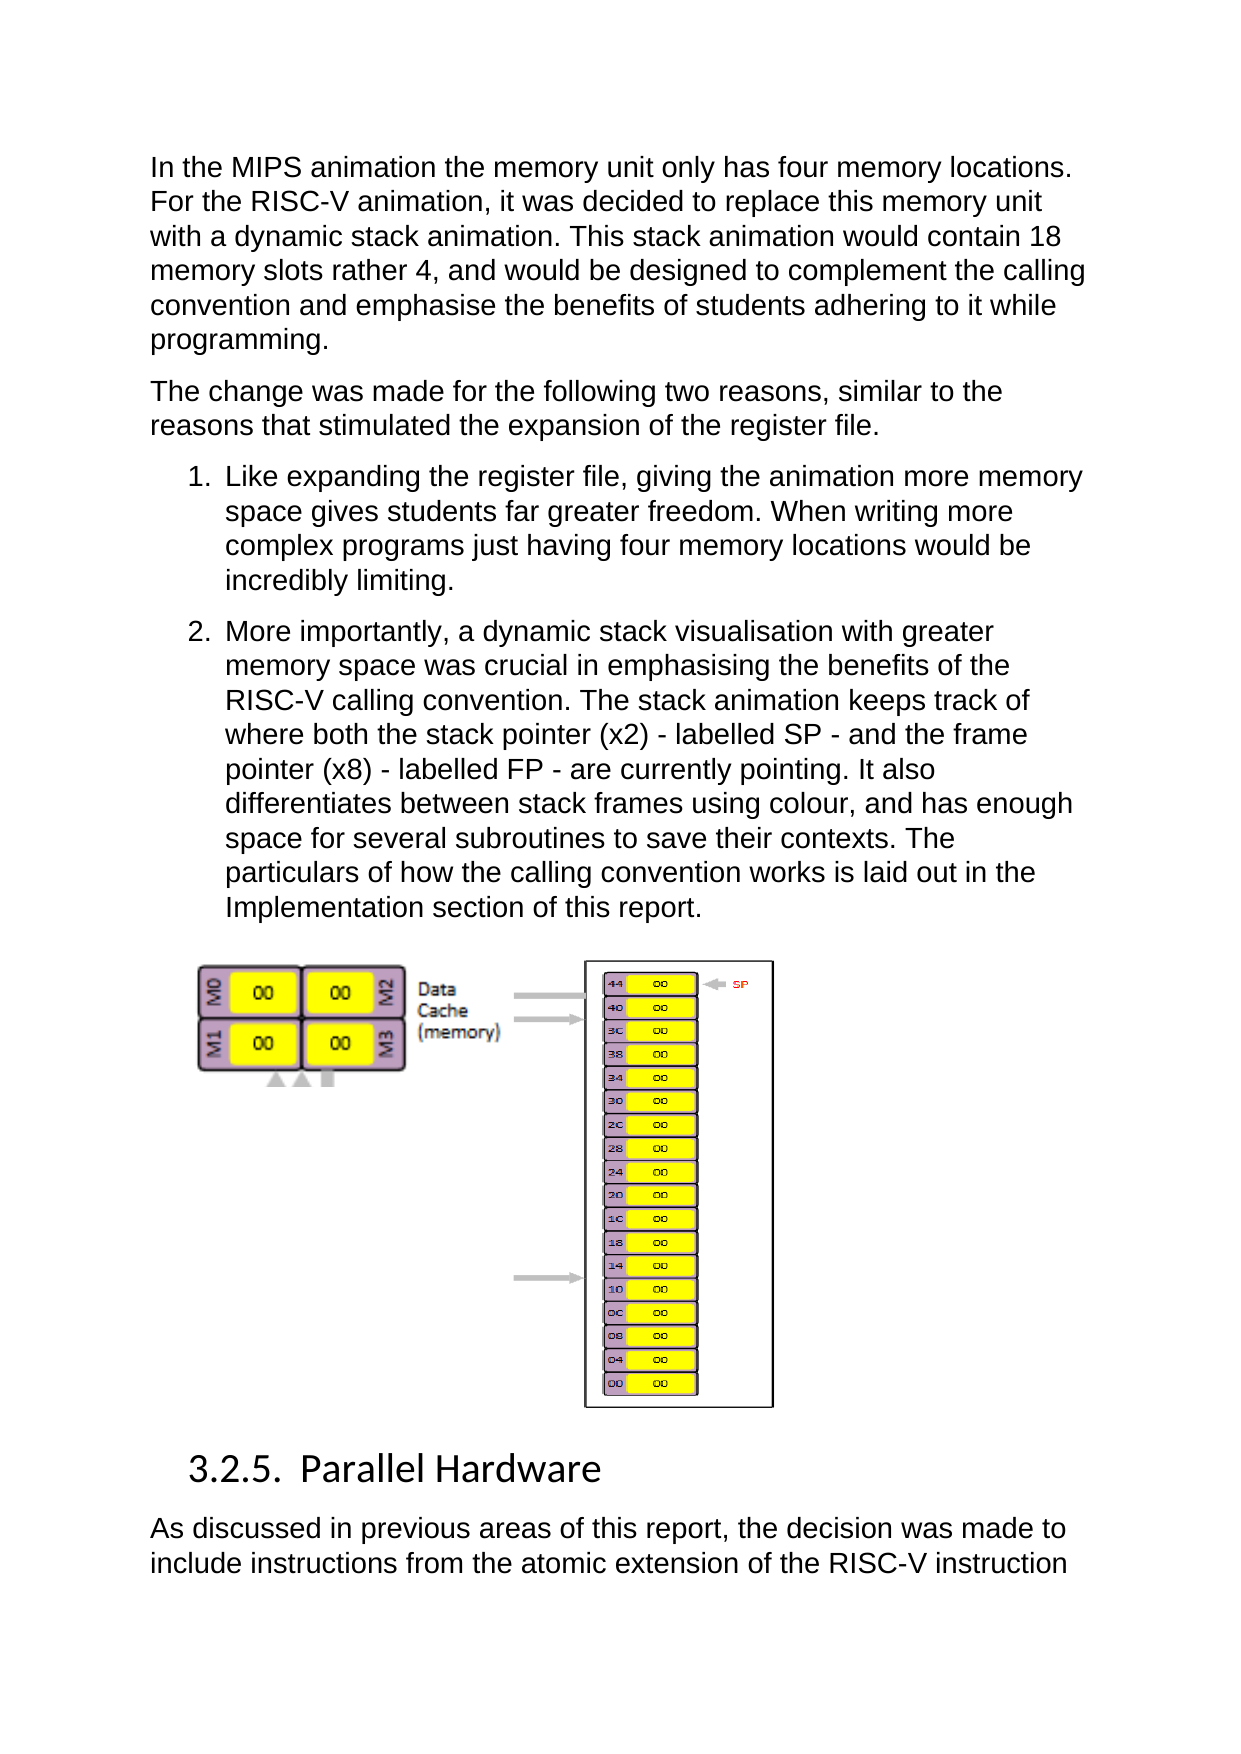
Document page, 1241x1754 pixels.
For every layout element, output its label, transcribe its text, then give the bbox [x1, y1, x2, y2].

text As discussed in previous areas of this report, the decision was made to include instructions from the atomic extension of the RISC-V instruction [150, 1511, 1090, 1579]
list Parallel Hardware [187, 1442, 1090, 1493]
text In the MIPS animation the memory unit only has four memory locations. For the RISC-V animation, it was decided to replace this memory unit with a dynamic stack animation. This stack animation would contain 18 memory slots rather 4, and would be designed to complement the calling convention and emphasise the benefits of students adhering to it while programming. [150, 150, 1090, 356]
list More importantly, a dynamic stack visualisation with greater memory space was crucial in emphasising the benefits of the RISC-V calling convention. The stack animation keeps track of where both the stack pointer (x2) - labelled SP - and the frame pointer (x8) - labelled FP - are currently pointing. It also differentiates between stack frames using colour, and has enough space for several subroutines to save their contexts. The particulars of how the calling convention works is laid out in the Implementation section of this report. [187, 614, 1090, 923]
list Like expanding the register file, giving the animation more memory space gives students far greater freedom. When writing more complex programs just having four memory locations would be incredibly limiting. [187, 459, 1090, 596]
text The change was made for the following two reasons, similar to the reasons that stimulated the expansion of the register file. [150, 373, 1090, 442]
